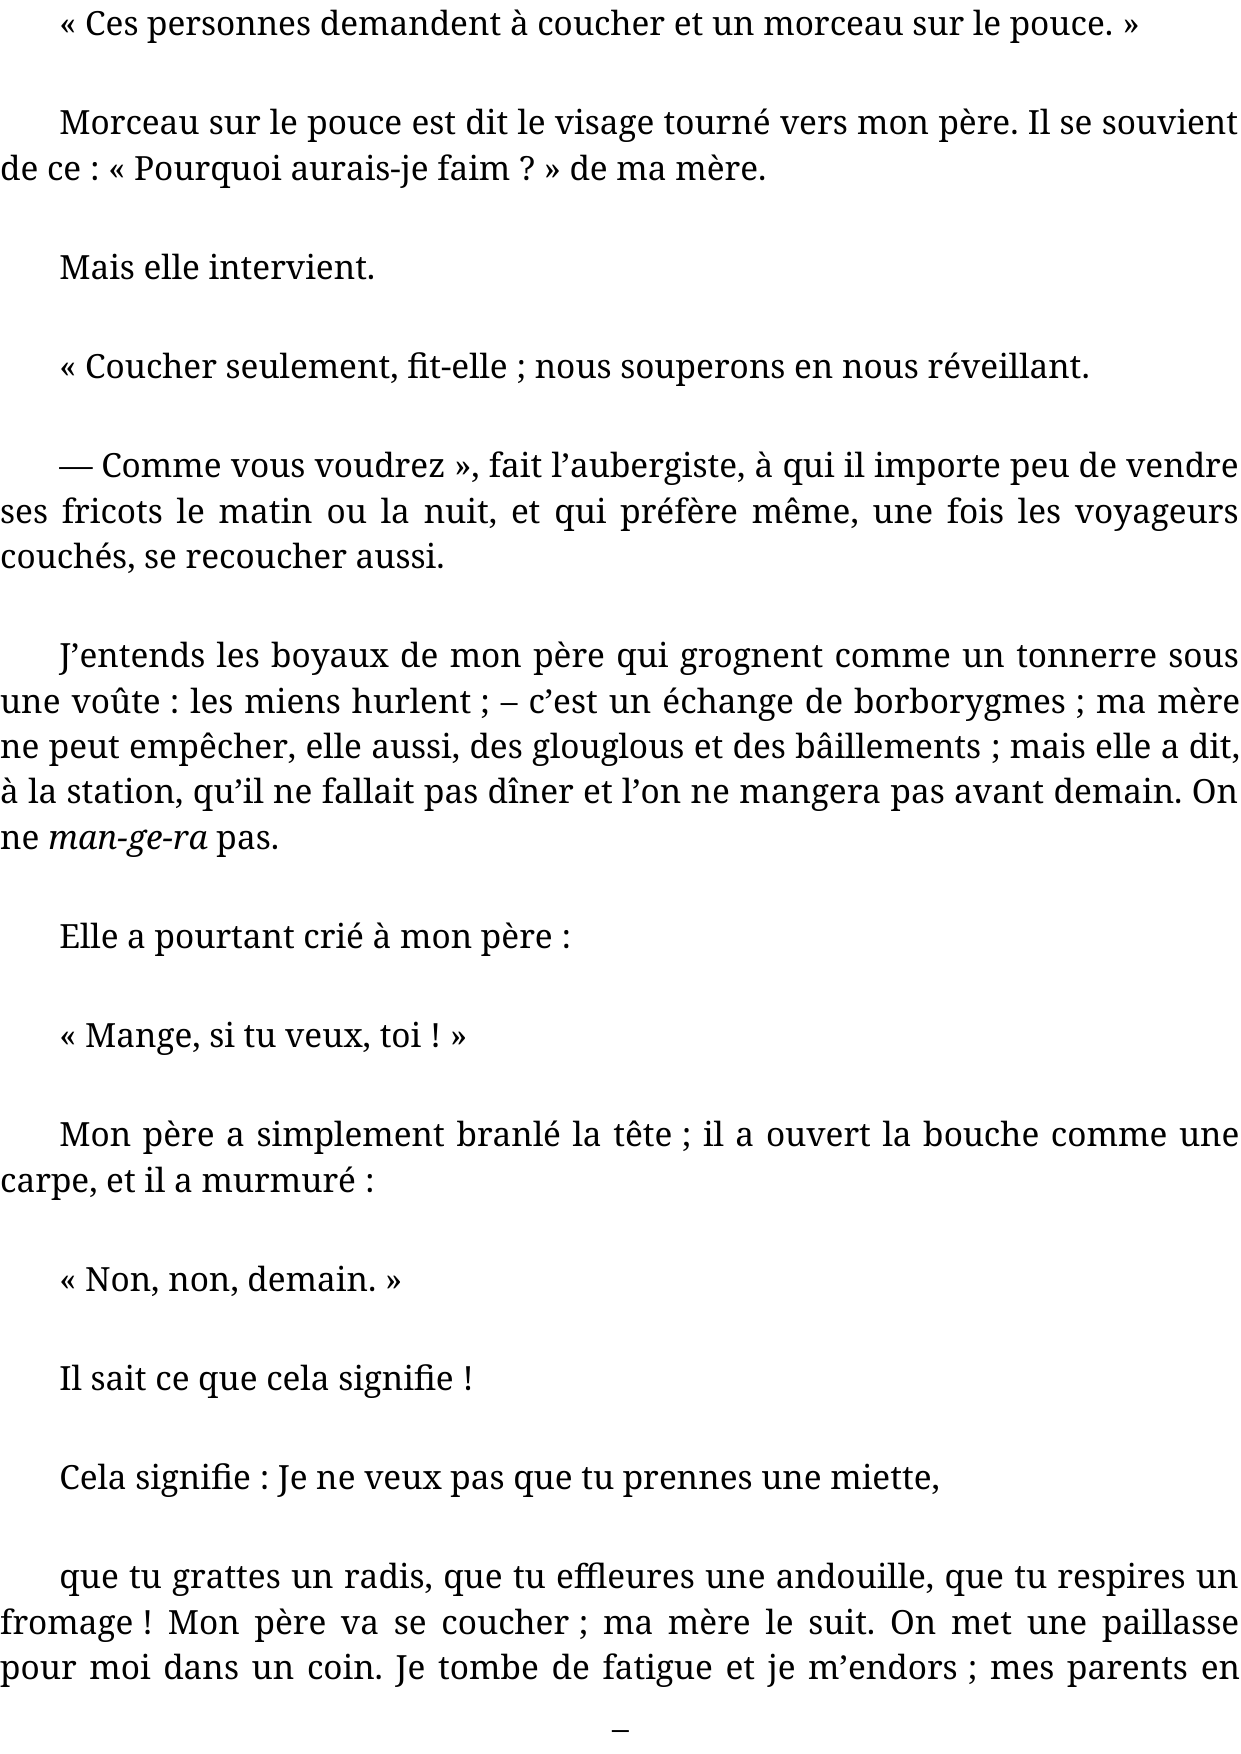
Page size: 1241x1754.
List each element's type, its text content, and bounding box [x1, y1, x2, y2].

text Il sait ce que cela signifie ! [0, 1355, 1240, 1400]
text Cela signifie : Je ne veux pas que tu prennes une miette, [0, 1454, 1240, 1499]
text que tu grattes un radis, que tu effleures une andouille, que tu respires un fromage ! Mon père va se coucher ; ma mère le suit. On met une paillasse pour moi dans un coin. Je tombe de fatigue et je m’endors ; mes parents en [0, 1553, 1240, 1689]
text « Non, non, demain. » [0, 1256, 1240, 1301]
text « Ces personnes demandent à coucher et un morceau sur le pouce. » [0, 0, 1240, 45]
text « Coucher seulement, fit-elle ; nous souperons en nous réveillant. [0, 343, 1240, 388]
text « Mange, si tu veux, toi ! » [0, 1012, 1240, 1057]
text Morceau sur le pouce est dit le visage tourné vers mon père. Il se souvient de ce : « Pourquoi aurais-je faim ? » de ma mère. [0, 99, 1240, 190]
text — Comme vous voudrez », fait l’aubergiste, à qui il importe peu de vendre ses fricots le matin ou la nuit, et qui préfère même, une fois les voyageurs couchés, se recoucher aussi. [0, 442, 1240, 578]
text Elle a pourtant crié à mon père : [0, 913, 1240, 958]
text Mais elle intervient. [0, 244, 1240, 289]
text J’entends les boyaux de mon père qui grognent comme un tonnerre sous une voûte : les miens hurlent ; – c’est un échange de borborygmes ; ma mère ne peut empêcher, elle aussi, des glouglous et des bâillements ; mais elle a dit, à la station, qu’il ne fallait pas dîner et l’on ne mangera pas avant demain. On ne man-ge-ra pas. [0, 632, 1240, 859]
text Mon père a simplement branlé la tête ; il a ouvert la bouche comme une carpe, et il a murmuré : [0, 1111, 1240, 1202]
